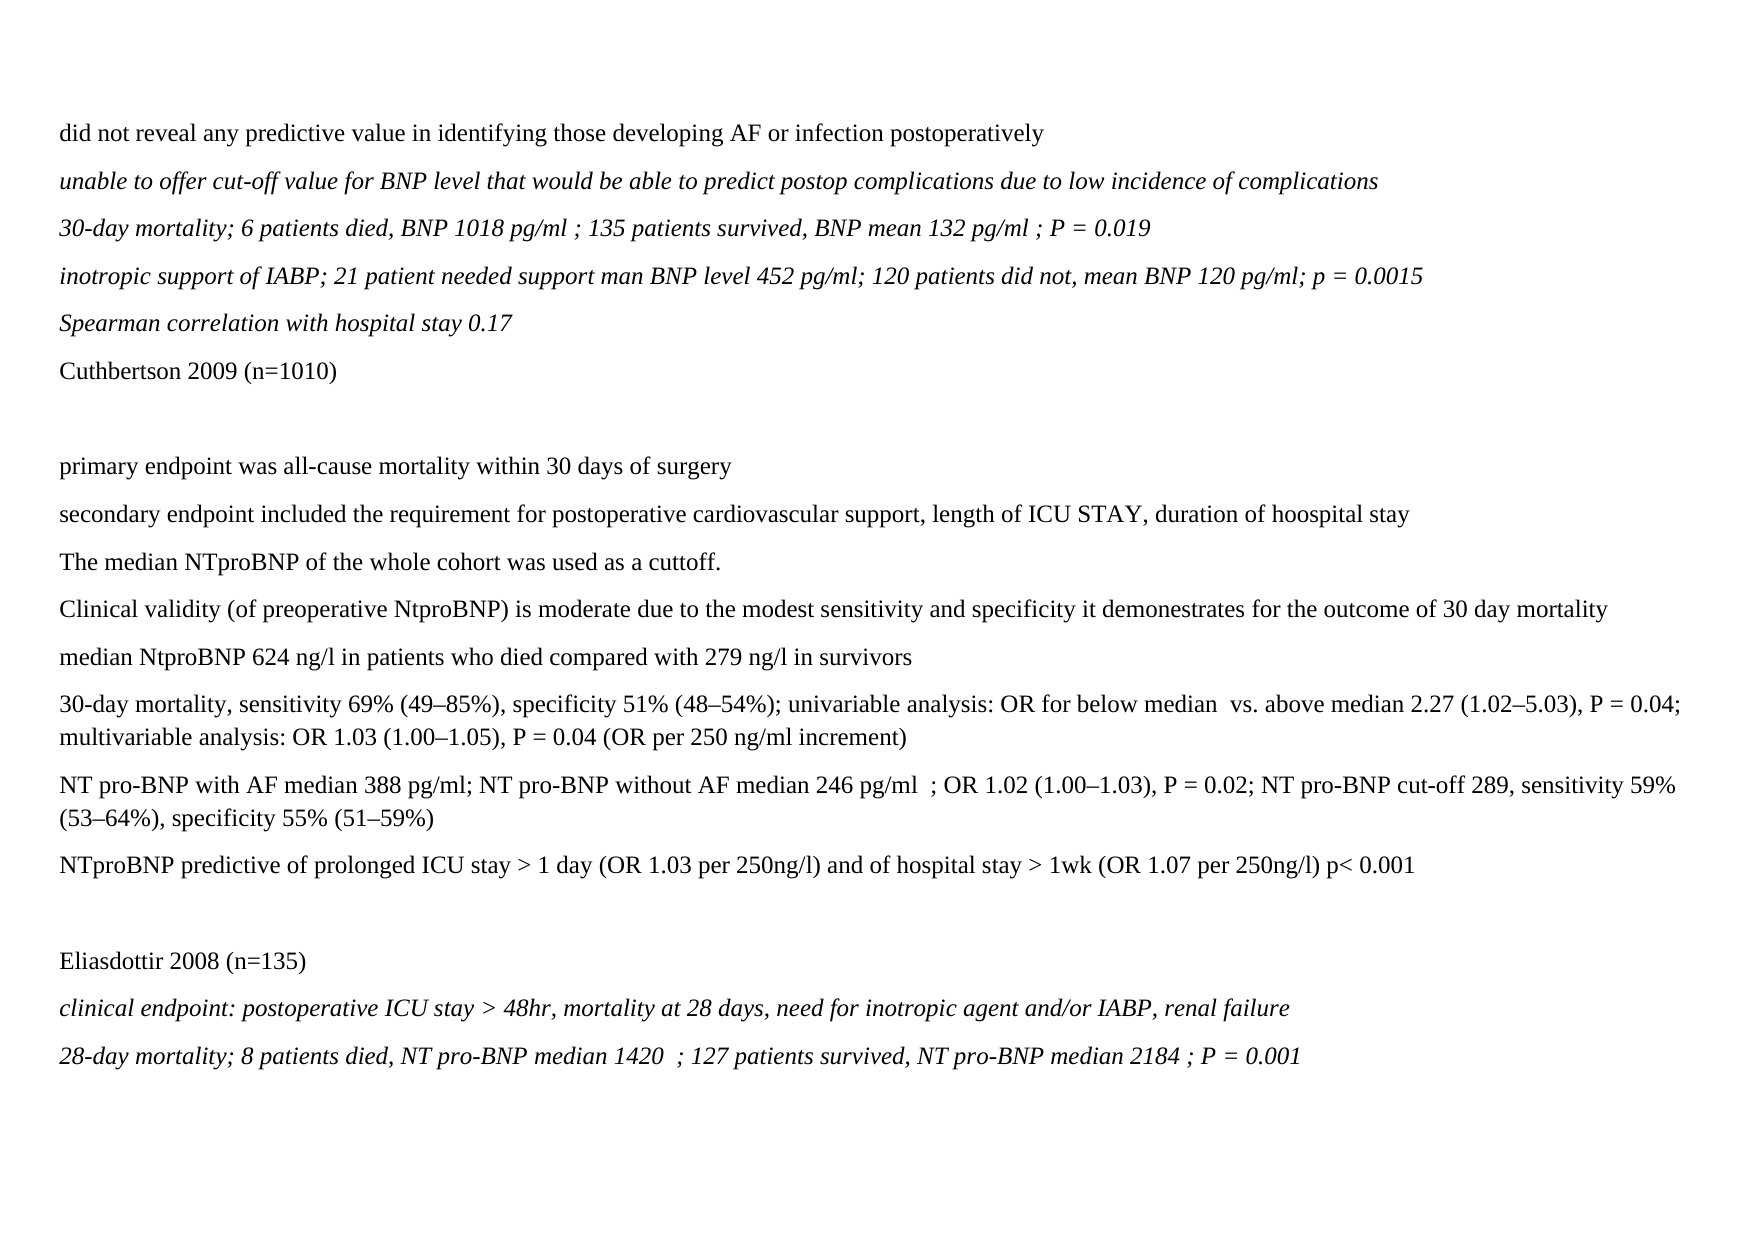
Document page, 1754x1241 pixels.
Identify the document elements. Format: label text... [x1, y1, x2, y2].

text Cuthbertson 2009 (n=1010) [59, 356, 1695, 385]
text Eliasdottir 2008 (n=135) [59, 946, 1695, 974]
text Clinical validity (of preoperative NtproBNP) is moderate due to the modest sensitivity and specificity it demonestrates for the outcome of 30 day mortality [59, 594, 1695, 623]
text 28-day mortality; 8 patients died, NT pro-BNP median 1420 ; 127 patients survived, NT pro-BNP median 2184 ; P = 0.001 [59, 1041, 1695, 1070]
text median NtproBNP 624 ng/l in patients who died compared with 279 ng/l in survivors [59, 642, 1695, 671]
text 30-day mortality; 6 patients died, BNP 1018 pg/ml ; 135 patients survived, BNP mean 132 pg/ml ; P = 0.019 [59, 213, 1695, 242]
text NT pro-BNP with AF median 388 pg/ml; NT pro-BNP without AF median 246 pg/ml ; OR 1.02 (1.00–1.03), P = 0.02; NT pro-BNP cut-off 289, sensitivity 59% (53–64%), specificity 55% (51–59%) [59, 770, 1695, 832]
text 30-day mortality, sensitivity 69% (49–85%), specificity 51% (48–54%); univariable analysis: OR for below median vs. above median 2.27 (1.02–5.03), P = 0.04; multivariable analysis: OR 1.03 (1.00–1.05), P = 0.04 (OR per 250 ng/ml increment) [59, 689, 1695, 751]
text did not reveal any predictive value in identifying those developing AF or infection postoperatively [59, 118, 1695, 147]
text NTproBNP predictive of prolonged ICU stay > 1 day (OR 1.03 per 250ng/l) and of hospital stay > 1wk (OR 1.07 per 250ng/l) p< 0.001 [59, 851, 1695, 879]
text primary endpoint was all-cause mortality within 30 days of surgery [59, 451, 1695, 480]
text clinical endpoint: postoperative ICU stay > 48hr, mortality at 28 days, need for inotropic agent and/or IABP, renal failure [59, 993, 1695, 1022]
text inotropic support of IABP; 21 patient needed support man BNP level 452 pg/ml; 120 patients did not, mean BNP 120 pg/ml; p = 0.0015 [59, 261, 1695, 290]
text unable to offer cut-off value for BNP level that would be able to predict postop complications due to low incidence of complications [59, 166, 1695, 194]
text secondary endpoint included the requirement for postoperative cardiovascular support, length of ICU STAY, duration of hoospital stay [59, 499, 1695, 528]
text Spearman correlation with hospital stay 0.17 [59, 308, 1695, 337]
text The median NTproBNP of the whole cohort was used as a cuttoff. [59, 547, 1695, 575]
